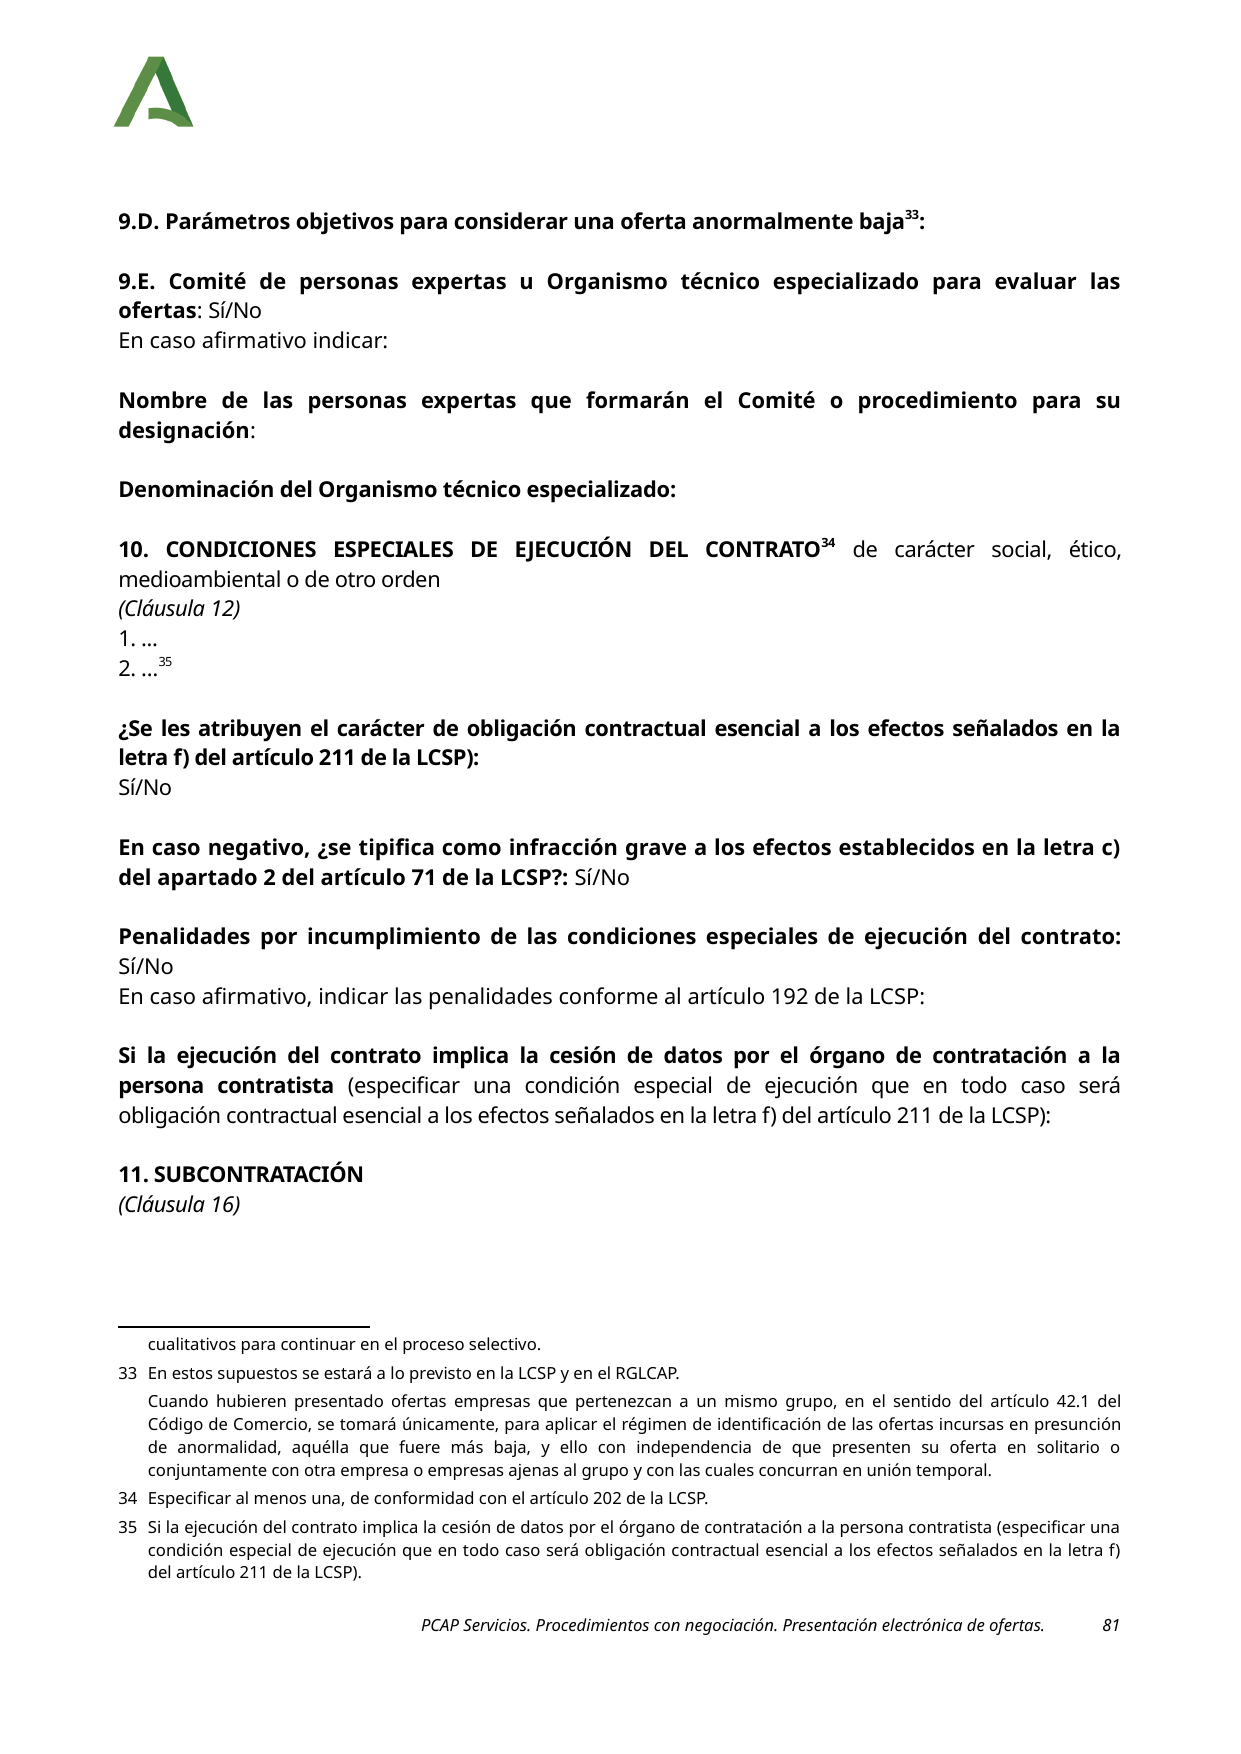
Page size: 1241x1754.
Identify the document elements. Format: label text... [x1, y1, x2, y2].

text En caso afirmativo, indicar las penalidades conforme al artículo 192 de la LCSP: [118, 981, 1122, 1011]
text En caso negativo, ¿se tipifica como infracción grave a los efectos establecidos en la letra c) del apartado 2 del artículo 71 de la LCSP?: Sí/No [118, 832, 1122, 891]
text En caso afirmativo indicar: [118, 325, 1122, 355]
picture [109, 52, 198, 131]
text (Cláusula 12) [118, 593, 1122, 623]
text Cuando hubieren presentado ofertas empresas que pertenezcan a un mismo grupo, en el sentido del artículo 42.1 del Código de Comercio, se tomará únicamente, para aplicar el régimen de identificación de las ofertas incursas en presunción de anormalidad, aquélla que fuere más baja, y ello con independencia de que presenten su oferta en solitario o conjuntamente con otra empresa o empresas ajenas al grupo y con las cuales concurran en unión temporal. [118, 1390, 1122, 1481]
text cualitativos para continuar en el proceso selectivo. [118, 1333, 1122, 1356]
text Denominación del Organismo técnico especializado: [118, 474, 1122, 504]
text Sí/No [118, 772, 1122, 802]
text 9.E. Comité de personas expertas u Organismo técnico especializado para evaluar las ofertas: Sí/No [118, 266, 1122, 325]
text Si la ejecución del contrato implica la cesión de datos por el órgano de contratación a la persona contratista (especificar una condición especial de ejecución que en todo caso será obligación contractual esencial a los efectos señalados en la letra f) del artículo 211 de la LCSP). [118, 1516, 1122, 1584]
text 10. CONDICIONES ESPECIALES DE EJECUCIÓN DEL CONTRATO de carácter social, ético, medioambiental o de otro orden [118, 534, 1122, 593]
text 2. … [118, 653, 1122, 683]
text Penalidades por incumplimiento de las condiciones especiales de ejecución del contrato: Sí/No [118, 921, 1122, 981]
text 11. SUBCONTRATACIÓN [118, 1159, 1122, 1189]
text Si la ejecución del contrato implica la cesión de datos por el órgano de contratación a la persona contratista (especificar una condición especial de ejecución que en todo caso será obligación contractual esencial a los efectos señalados en la letra f) del artículo 211 de la LCSP): [118, 1040, 1122, 1130]
text En estos supuestos se estará a lo previsto en la LCSP y en el RGLCAP. [118, 1361, 1122, 1384]
text 9.D. Parámetros objetivos para considerar una oferta anormalmente baja: [118, 206, 1122, 236]
text Especificar al menos una, de conformidad con el artículo 202 de la LCSP. [118, 1487, 1122, 1509]
text 1. ... [118, 623, 1122, 653]
text (Cláusula 16) [118, 1189, 1122, 1219]
text ¿Se les atribuyen el carácter de obligación contractual esencial a los efectos señalados en la letra f) del artículo 211 de la LCSP): [118, 713, 1122, 772]
text Nombre de las personas expertas que formarán el Comité o procedimiento para su designación: [118, 385, 1122, 444]
